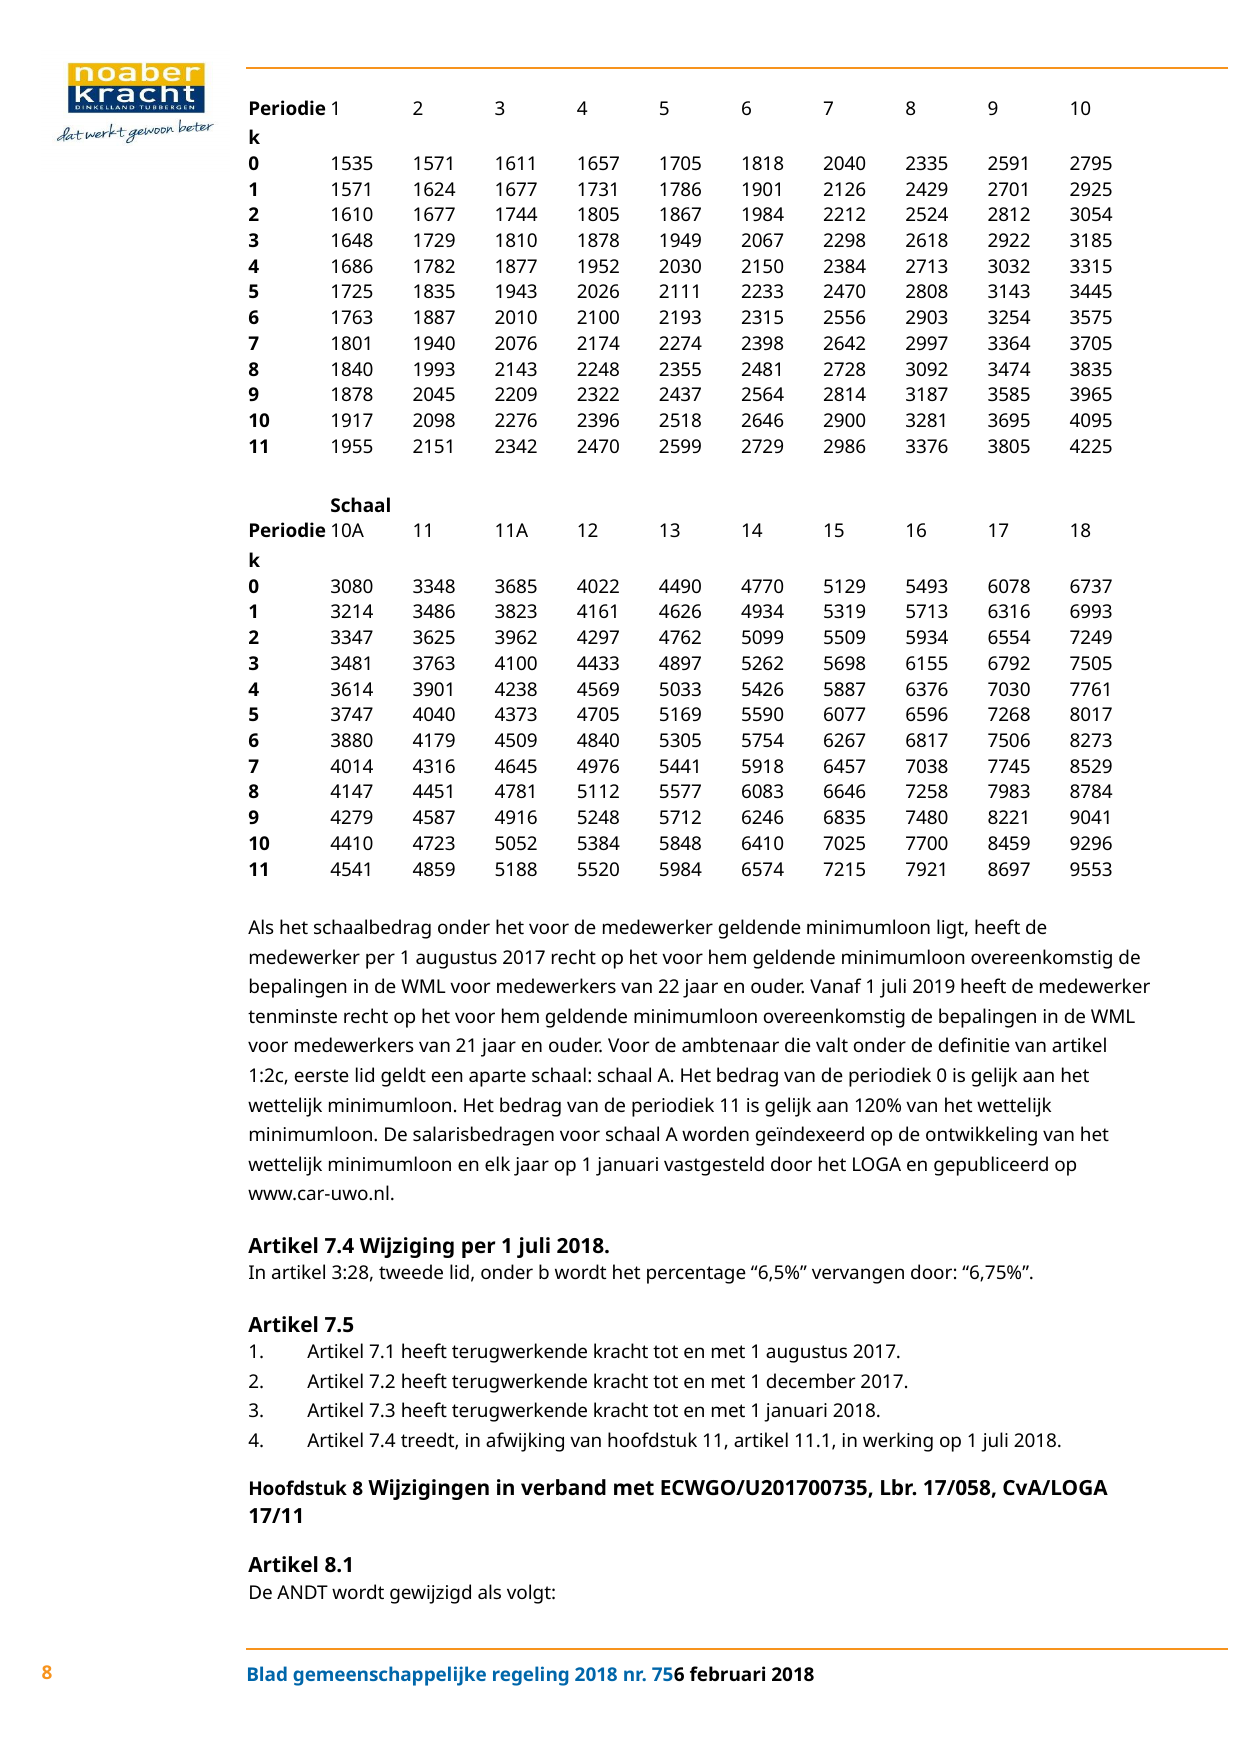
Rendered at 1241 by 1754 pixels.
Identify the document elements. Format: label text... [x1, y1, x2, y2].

table_cell 3835 [1069, 356, 1152, 382]
table_cell 14 [741, 518, 823, 573]
table_cell 4022 [577, 573, 659, 598]
table_header [248, 492, 330, 517]
table_cell 3962 [494, 624, 577, 650]
table_cell 7025 [823, 830, 905, 856]
table_cell 7506 [987, 727, 1069, 753]
list Artikel 7.3 heeft terugwerkende kracht tot en met 1 januari 2018. [248, 1397, 1152, 1423]
table_cell 3481 [330, 650, 412, 676]
table_cell 4897 [659, 650, 741, 676]
table_cell 3685 [494, 573, 577, 598]
table_cell 3315 [1069, 253, 1152, 279]
table_cell 4238 [494, 676, 577, 701]
table_cell 2030 [659, 253, 741, 279]
table_cell 4587 [412, 804, 494, 830]
table_cell 2076 [494, 330, 577, 356]
table_cell 9 [248, 804, 330, 830]
table_cell 1648 [330, 227, 412, 253]
table_cell 3695 [987, 408, 1069, 433]
table_cell 3486 [412, 599, 494, 624]
table_cell 3185 [1069, 227, 1152, 253]
list Artikel 7.2 heeft terugwerkende kracht tot en met 1 december 2017. [248, 1368, 1152, 1394]
text Hoofdstuk 8 Wijzigingen in verband met ECWGO/U201700735, Lbr. 17/058, CvA/LOGA 17/11 [248, 1473, 1152, 1529]
table_cell 1677 [494, 176, 577, 202]
table_cell 1943 [494, 279, 577, 304]
table_cell 5698 [823, 650, 905, 676]
table_header [823, 492, 905, 517]
table_cell 5052 [494, 830, 577, 856]
table_cell 3376 [905, 433, 987, 459]
list Artikel 7.4 treedt, in afwijking van hoofdstuk 11, artikel 11.1, in werking op 1 juli 2018. [248, 1427, 1152, 1453]
table_cell 9 [987, 95, 1069, 150]
table_cell 6993 [1069, 599, 1152, 624]
table_cell 4916 [494, 804, 577, 830]
table_cell 6574 [741, 856, 823, 882]
table_header Schaal [330, 492, 412, 517]
table_cell 2642 [823, 330, 905, 356]
table_cell 1 [330, 95, 412, 150]
table_cell 2398 [741, 330, 823, 356]
table_cell 4705 [577, 701, 659, 727]
table_cell 8459 [987, 830, 1069, 856]
table_cell 5493 [905, 573, 987, 598]
table_cell 4179 [412, 727, 494, 753]
table_cell 1952 [577, 253, 659, 279]
table_cell 6792 [987, 650, 1069, 676]
table_cell 2524 [905, 202, 987, 227]
table_cell 3705 [1069, 330, 1152, 356]
table_cell 4626 [659, 599, 741, 624]
table_cell 5305 [659, 727, 741, 753]
table_cell 1887 [412, 305, 494, 330]
table_header [987, 492, 1069, 517]
table_cell 7249 [1069, 624, 1152, 650]
table_cell 4645 [494, 753, 577, 779]
table_cell 1677 [412, 202, 494, 227]
table_cell 1955 [330, 433, 412, 459]
list Artikel 7.1 heeft terugwerkende kracht tot en met 1 augustus 2017. [248, 1338, 1152, 1364]
table_cell 1686 [330, 253, 412, 279]
table_cell Periodiek [248, 95, 330, 150]
table_cell 7983 [987, 779, 1069, 804]
table_cell 4976 [577, 753, 659, 779]
table_cell 1782 [412, 253, 494, 279]
table_cell 2701 [987, 176, 1069, 202]
table_cell 4100 [494, 650, 577, 676]
table_cell 7921 [905, 856, 987, 882]
table_cell 1624 [412, 176, 494, 202]
table_cell 1810 [494, 227, 577, 253]
table_cell 2903 [905, 305, 987, 330]
text De ANDT wordt gewijzigd als volgt: [248, 1579, 1152, 1604]
table_cell 2429 [905, 176, 987, 202]
table_cell 7215 [823, 856, 905, 882]
table_cell 3080 [330, 573, 412, 598]
table_cell 3214 [330, 599, 412, 624]
table_cell 7761 [1069, 676, 1152, 701]
table_cell 1725 [330, 279, 412, 304]
table_cell 6083 [741, 779, 823, 804]
table_cell 3364 [987, 330, 1069, 356]
table_cell 5129 [823, 573, 905, 598]
table_cell 4014 [330, 753, 412, 779]
table_cell 6596 [905, 701, 987, 727]
table_cell 1940 [412, 330, 494, 356]
table_cell 5984 [659, 856, 741, 882]
table_cell 1818 [741, 150, 823, 176]
table_cell 6835 [823, 804, 905, 830]
table_cell 2518 [659, 408, 741, 433]
table_cell 3880 [330, 727, 412, 753]
table_cell 2111 [659, 279, 741, 304]
table_cell 7268 [987, 701, 1069, 727]
table_cell 10 [248, 408, 330, 433]
table_cell 1610 [330, 202, 412, 227]
table_cell 1611 [494, 150, 577, 176]
table_cell 11 [248, 856, 330, 882]
table_cell 1878 [330, 382, 412, 407]
table_cell 2470 [577, 433, 659, 459]
table_cell 5441 [659, 753, 741, 779]
table_cell 1867 [659, 202, 741, 227]
table_cell 0 [248, 573, 330, 598]
table_cell 2900 [823, 408, 905, 433]
table_cell 4 [577, 95, 659, 150]
table_cell 7480 [905, 804, 987, 830]
table_cell 4040 [412, 701, 494, 727]
table_cell 4161 [577, 599, 659, 624]
table_cell 2143 [494, 356, 577, 382]
table_cell 4934 [741, 599, 823, 624]
table_cell 2997 [905, 330, 987, 356]
table_cell 5248 [577, 804, 659, 830]
table_cell 4781 [494, 779, 577, 804]
table_cell 4433 [577, 650, 659, 676]
table_cell 2 [248, 202, 330, 227]
table_cell 1571 [412, 150, 494, 176]
table_cell 6457 [823, 753, 905, 779]
table_cell 3747 [330, 701, 412, 727]
table_cell 5033 [659, 676, 741, 701]
table_cell 6246 [741, 804, 823, 830]
table_cell 2315 [741, 305, 823, 330]
table_cell 1731 [577, 176, 659, 202]
table_cell 2040 [823, 150, 905, 176]
table_cell 2591 [987, 150, 1069, 176]
table_cell 6 [248, 727, 330, 753]
table_cell 15 [823, 518, 905, 573]
table_cell 2100 [577, 305, 659, 330]
table_cell 11 [248, 433, 330, 459]
table_cell 2556 [823, 305, 905, 330]
table_cell 2174 [577, 330, 659, 356]
table_cell 1657 [577, 150, 659, 176]
table_cell 6155 [905, 650, 987, 676]
table_cell 1744 [494, 202, 577, 227]
table_cell 0 [248, 150, 330, 176]
table_cell 4840 [577, 727, 659, 753]
table_cell 1901 [741, 176, 823, 202]
text Artikel 7.5 [248, 1310, 1152, 1338]
table_cell 6267 [823, 727, 905, 753]
text Artikel 7.4 Wijziging per 1 juli 2018. [248, 1231, 1152, 1259]
table_cell 4095 [1069, 408, 1152, 433]
table_cell 3625 [412, 624, 494, 650]
table_cell 4569 [577, 676, 659, 701]
table_cell 1805 [577, 202, 659, 227]
table_cell 7745 [987, 753, 1069, 779]
table_cell 5319 [823, 599, 905, 624]
table_cell 3 [248, 650, 330, 676]
text Artikel 8.1 [248, 1550, 1152, 1579]
table_cell 1949 [659, 227, 741, 253]
table_cell 5426 [741, 676, 823, 701]
table_cell 1729 [412, 227, 494, 253]
table_cell 16 [905, 518, 987, 573]
table_cell 3805 [987, 433, 1069, 459]
table_cell 7 [248, 330, 330, 356]
table_cell 4859 [412, 856, 494, 882]
table_cell 6410 [741, 830, 823, 856]
table_cell 4279 [330, 804, 412, 830]
table_cell 6316 [987, 599, 1069, 624]
table_cell 2026 [577, 279, 659, 304]
table_cell 3965 [1069, 382, 1152, 407]
table_cell 17 [987, 518, 1069, 573]
table_cell 2126 [823, 176, 905, 202]
table_cell 1840 [330, 356, 412, 382]
table_cell 2986 [823, 433, 905, 459]
table_header [577, 492, 659, 517]
table_cell 2045 [412, 382, 494, 407]
table_cell 3032 [987, 253, 1069, 279]
table_cell 3348 [412, 573, 494, 598]
table_cell 5918 [741, 753, 823, 779]
table_cell 8697 [987, 856, 1069, 882]
table_cell 2599 [659, 433, 741, 459]
table_cell Periodiek [248, 518, 330, 573]
table_cell 3281 [905, 408, 987, 433]
table_cell 5577 [659, 779, 741, 804]
table_cell 8 [905, 95, 987, 150]
table_cell 2212 [823, 202, 905, 227]
table_cell 9553 [1069, 856, 1152, 882]
table_cell 5 [248, 701, 330, 727]
table_cell 6817 [905, 727, 987, 753]
table_cell 7 [248, 753, 330, 779]
table_cell 2010 [494, 305, 577, 330]
table_cell 4 [248, 253, 330, 279]
table_cell 3445 [1069, 279, 1152, 304]
table_cell 5 [659, 95, 741, 150]
table_cell 2298 [823, 227, 905, 253]
table_cell 2 [248, 624, 330, 650]
table_cell 11 [412, 518, 494, 573]
table_cell 2564 [741, 382, 823, 407]
table_cell 12 [577, 518, 659, 573]
table_cell 2470 [823, 279, 905, 304]
table_cell 4762 [659, 624, 741, 650]
table_cell 7038 [905, 753, 987, 779]
table_cell 4 [248, 676, 330, 701]
table_cell 2384 [823, 253, 905, 279]
table_cell 1878 [577, 227, 659, 253]
table_cell 5099 [741, 624, 823, 650]
table_cell 9 [248, 382, 330, 407]
table_cell 1763 [330, 305, 412, 330]
table_cell 4509 [494, 727, 577, 753]
table_cell 2729 [741, 433, 823, 459]
table_header [905, 492, 987, 517]
table_cell 18 [1069, 518, 1152, 573]
table_cell 1571 [330, 176, 412, 202]
table_cell 3 [494, 95, 577, 150]
table_cell 10 [1069, 95, 1152, 150]
table_cell 5 [248, 279, 330, 304]
table_cell 7 [823, 95, 905, 150]
table_cell 4373 [494, 701, 577, 727]
table_cell 2274 [659, 330, 741, 356]
table_cell 2276 [494, 408, 577, 433]
table_cell 2067 [741, 227, 823, 253]
table_cell 6646 [823, 779, 905, 804]
table_cell 5887 [823, 676, 905, 701]
table_cell 6 [248, 305, 330, 330]
table_header [494, 492, 577, 517]
table_cell 2150 [741, 253, 823, 279]
table_cell 8221 [987, 804, 1069, 830]
table_cell 5712 [659, 804, 741, 830]
table_cell 5509 [823, 624, 905, 650]
table_cell 3763 [412, 650, 494, 676]
table_cell 4541 [330, 856, 412, 882]
table_cell 2233 [741, 279, 823, 304]
table_cell 4451 [412, 779, 494, 804]
table_cell 3347 [330, 624, 412, 650]
table_cell 4316 [412, 753, 494, 779]
table_cell 5169 [659, 701, 741, 727]
picture [41, 47, 231, 172]
table_cell 4147 [330, 779, 412, 804]
table_cell 11A [494, 518, 577, 573]
table_cell 5188 [494, 856, 577, 882]
table_cell 2355 [659, 356, 741, 382]
table_cell 2618 [905, 227, 987, 253]
table_cell 3585 [987, 382, 1069, 407]
table_cell 8 [248, 779, 330, 804]
table_cell 2728 [823, 356, 905, 382]
table_cell 7505 [1069, 650, 1152, 676]
table_cell 3092 [905, 356, 987, 382]
table_cell 1786 [659, 176, 741, 202]
table_header [659, 492, 741, 517]
table_cell 6077 [823, 701, 905, 727]
table_cell 2646 [741, 408, 823, 433]
table_cell 5262 [741, 650, 823, 676]
table_cell 8 [248, 356, 330, 382]
table_cell 1801 [330, 330, 412, 356]
table_cell 7030 [987, 676, 1069, 701]
table_cell 1877 [494, 253, 577, 279]
table_cell 2322 [577, 382, 659, 407]
table_cell 3054 [1069, 202, 1152, 227]
table_cell 2481 [741, 356, 823, 382]
table_cell 2335 [905, 150, 987, 176]
table_cell 2925 [1069, 176, 1152, 202]
table_cell 13 [659, 518, 741, 573]
table_cell 4410 [330, 830, 412, 856]
table_cell 2795 [1069, 150, 1152, 176]
table_cell 2808 [905, 279, 987, 304]
table_cell 2151 [412, 433, 494, 459]
table_cell 3254 [987, 305, 1069, 330]
table_cell 2713 [905, 253, 987, 279]
table_cell 3823 [494, 599, 577, 624]
table_cell 2396 [577, 408, 659, 433]
table_cell 4297 [577, 624, 659, 650]
table_header [412, 492, 494, 517]
table_cell 1984 [741, 202, 823, 227]
table_cell 1 [248, 176, 330, 202]
table_header [1069, 492, 1152, 517]
table_cell 4770 [741, 573, 823, 598]
table_cell 3143 [987, 279, 1069, 304]
table_cell 4225 [1069, 433, 1152, 459]
table_cell 2814 [823, 382, 905, 407]
table_cell 3 [248, 227, 330, 253]
table_cell 9296 [1069, 830, 1152, 856]
table_cell 6078 [987, 573, 1069, 598]
table_cell 10 [248, 830, 330, 856]
table_cell 3187 [905, 382, 987, 407]
table_cell 6376 [905, 676, 987, 701]
table_cell 10A [330, 518, 412, 573]
table_cell 5112 [577, 779, 659, 804]
table_cell 7700 [905, 830, 987, 856]
table_cell 5590 [741, 701, 823, 727]
table_cell 7258 [905, 779, 987, 804]
table_cell 1535 [330, 150, 412, 176]
table_cell 8017 [1069, 701, 1152, 727]
table_cell 5848 [659, 830, 741, 856]
text In artikel 3:28, tweede lid, onder b wordt het percentage “6,5%” vervangen door: “6,75%”. [248, 1259, 1152, 1285]
table_cell 1993 [412, 356, 494, 382]
text Als het schaalbedrag onder het voor de medewerker geldende minimumloon ligt, heeft de medewerker per 1 augustus 2017 recht op het voor hem geldende minimumloon overeenkomstig de bepalingen in de WML voor medewerkers van 22 jaar en ouder. Vanaf 1 juli 2019 heeft de medewerker tenminste recht op het voor hem geldende minimumloon overeenkomstig de bepalingen in de WML voor medewerkers van 21 jaar en ouder. Voor de ambtenaar die valt onder de definitie van artikel 1:2c, eerste lid geldt een aparte schaal: schaal A. Het bedrag van de periodiek 0 is gelijk aan het wettelijk minimumloon. Het bedrag van de periodiek 11 is gelijk aan 120% van het wettelijk minimumloon. De salarisbedragen voor schaal A worden geïndexeerd op de ontwikkeling van het wettelijk minimumloon en elk jaar op 1 januari vastgesteld door het LOGA en gepubliceerd op www.car-uwo.nl. [248, 914, 1152, 1206]
table_cell 2812 [987, 202, 1069, 227]
table_cell 6 [741, 95, 823, 150]
table_cell 2922 [987, 227, 1069, 253]
table_header [741, 492, 823, 517]
table_cell 1705 [659, 150, 741, 176]
table_cell 2193 [659, 305, 741, 330]
table_cell 1835 [412, 279, 494, 304]
table_cell 8529 [1069, 753, 1152, 779]
table_cell 4723 [412, 830, 494, 856]
table_cell 2098 [412, 408, 494, 433]
table_cell 2437 [659, 382, 741, 407]
table_cell 8273 [1069, 727, 1152, 753]
table_cell 1 [248, 599, 330, 624]
table_cell 2342 [494, 433, 577, 459]
table_cell 3614 [330, 676, 412, 701]
table_cell 5934 [905, 624, 987, 650]
table_cell 2209 [494, 382, 577, 407]
table_cell 5384 [577, 830, 659, 856]
table_cell 8784 [1069, 779, 1152, 804]
table_cell 6737 [1069, 573, 1152, 598]
table_cell 3575 [1069, 305, 1152, 330]
table_cell 3474 [987, 356, 1069, 382]
table_cell 9041 [1069, 804, 1152, 830]
table_cell 6554 [987, 624, 1069, 650]
table_cell 5754 [741, 727, 823, 753]
table_cell 2248 [577, 356, 659, 382]
table_cell 2 [412, 95, 494, 150]
table_cell 3901 [412, 676, 494, 701]
table_cell 5520 [577, 856, 659, 882]
table_cell 5713 [905, 599, 987, 624]
table_cell 1917 [330, 408, 412, 433]
table_cell 4490 [659, 573, 741, 598]
